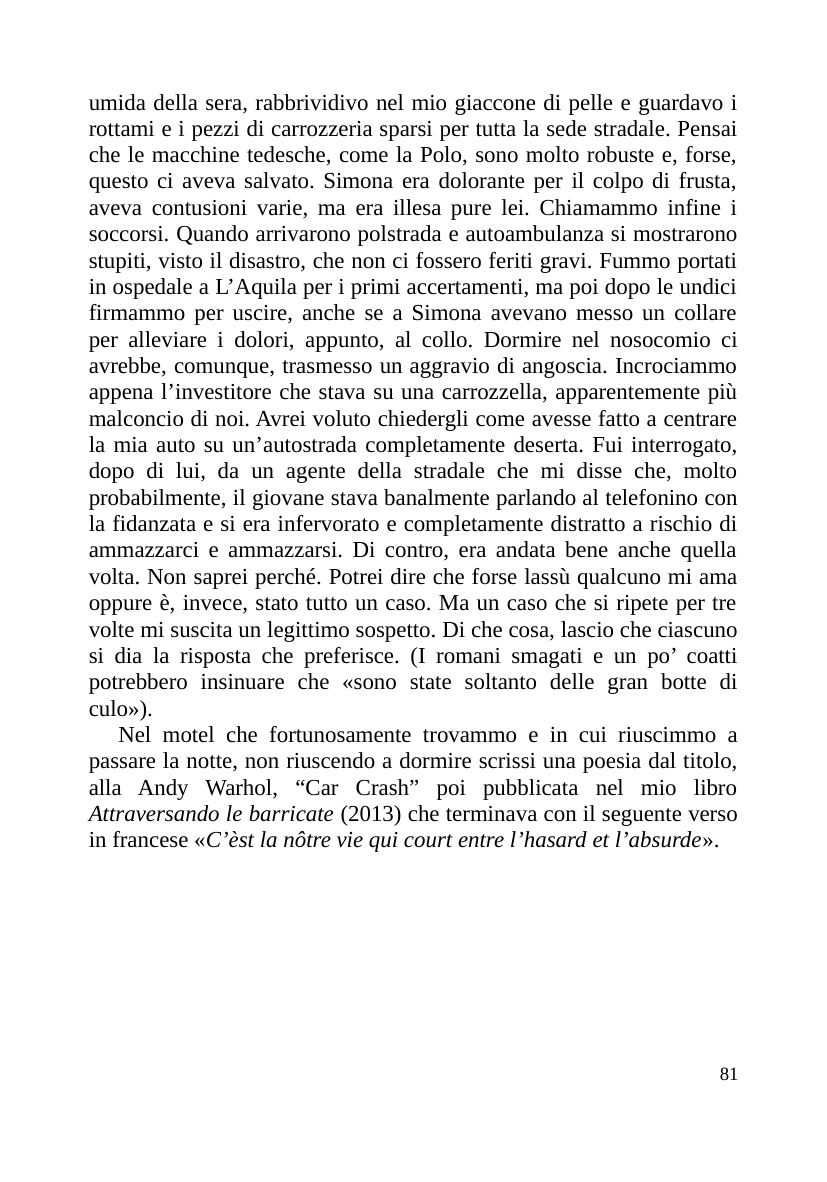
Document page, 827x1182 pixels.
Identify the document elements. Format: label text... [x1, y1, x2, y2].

text umida della sera, rabbrividivo nel mio giaccone di pelle e guardavo i rottami e i pezzi di carrozzeria sparsi per tutta la sede stradale. Pensai che le macchine tedesche, come la Polo, sono molto robuste e, forse, questo ci aveva salvato. Simona era dolorante per il colpo di frusta, aveva contusioni varie, ma era illesa pure lei. Chiamammo infine i soccorsi. Quando arrivarono polstrada e autoambulanza si mostrarono stupiti, visto il disastro, che non ci fossero feriti gravi. Fummo portati in ospedale a L’Aquila per i primi accertamenti, ma poi dopo le undici firmammo per uscire, anche se a Simona avevano messo un collare per alleviare i dolori, appunto, al collo. Dormire nel nosocomio ci avrebbe, comunque, trasmesso un aggravio di angoscia. Incrociammo appena l’investitore che stava su una carrozzella, apparentemente più malconcio di noi. Avrei voluto chiedergli come avesse fatto a centrare la mia auto su un’autostrada completamente deserta. Fui interrogato, dopo di lui, da un agente della stradale che mi disse che, molto probabilmente, il giovane stava banalmente parlando al telefonino con la fidanzata e si era infervorato e completamente distratto a rischio di ammazzarci e ammazzarsi. Di contro, era andata bene anche quella volta. Non saprei perché. Potrei dire che forse lassù qualcuno mi ama oppure è, invece, stato tutto un caso. Ma un caso che si ripete per tre volte mi suscita un legittimo sospetto. Di che cosa, lascio che ciascuno si dia la risposta che preferisce. (I romani smagati e un po’ coatti potrebbero insinuare che «sono state soltanto delle gran botte di culo»). [88, 88, 738, 721]
text Nel motel che fortunosamente trovammo e in cui riuscimmo a passare la notte, non riuscendo a dormire scrissi una poesia dal titolo, alla Andy Warhol, “Car Crash” poi pubblicata nel mio libro Attraversando le barricate (2013) che terminava con il seguente verso in francese «C’èst la nôtre vie qui court entre l’hasard et l’absurde». [88, 721, 738, 853]
